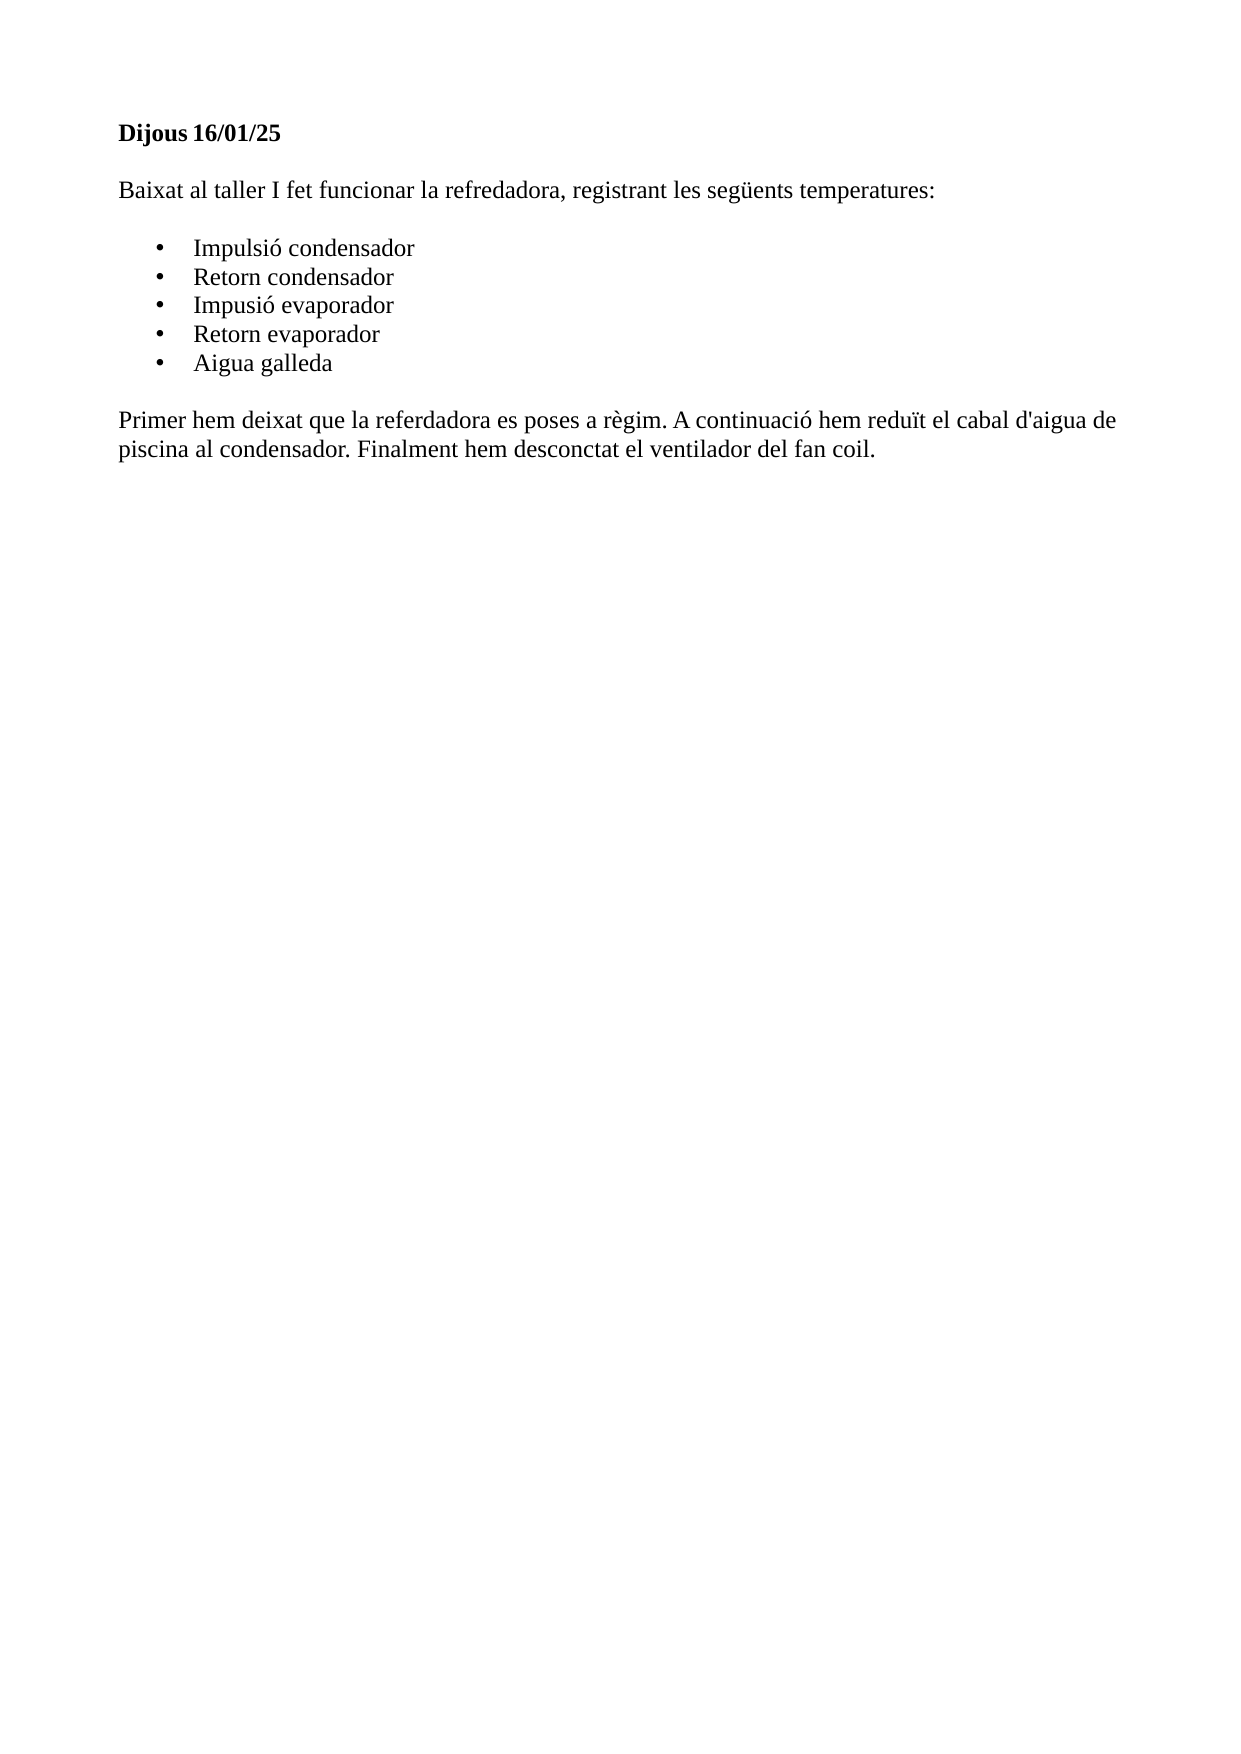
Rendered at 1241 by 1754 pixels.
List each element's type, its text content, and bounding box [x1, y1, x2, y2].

text Baixat al taller I fet funcionar la refredadora, registrant les següents temperatures: [118, 176, 1122, 204]
text Dijous 16/01/25 [118, 118, 1122, 147]
list Impusió evaporador [156, 291, 1122, 319]
list Impulsió condensador [156, 233, 1122, 262]
list Aigua galleda [156, 348, 1122, 377]
list Retorn condensador [156, 262, 1122, 291]
text Primer hem deixat que la referdadora es poses a règim. A continuació hem reduït el cabal d'aigua de piscina al condensador. Finalment hem desconctat el ventilador del fan coil. [118, 406, 1122, 463]
list Retorn evaporador [156, 319, 1122, 348]
